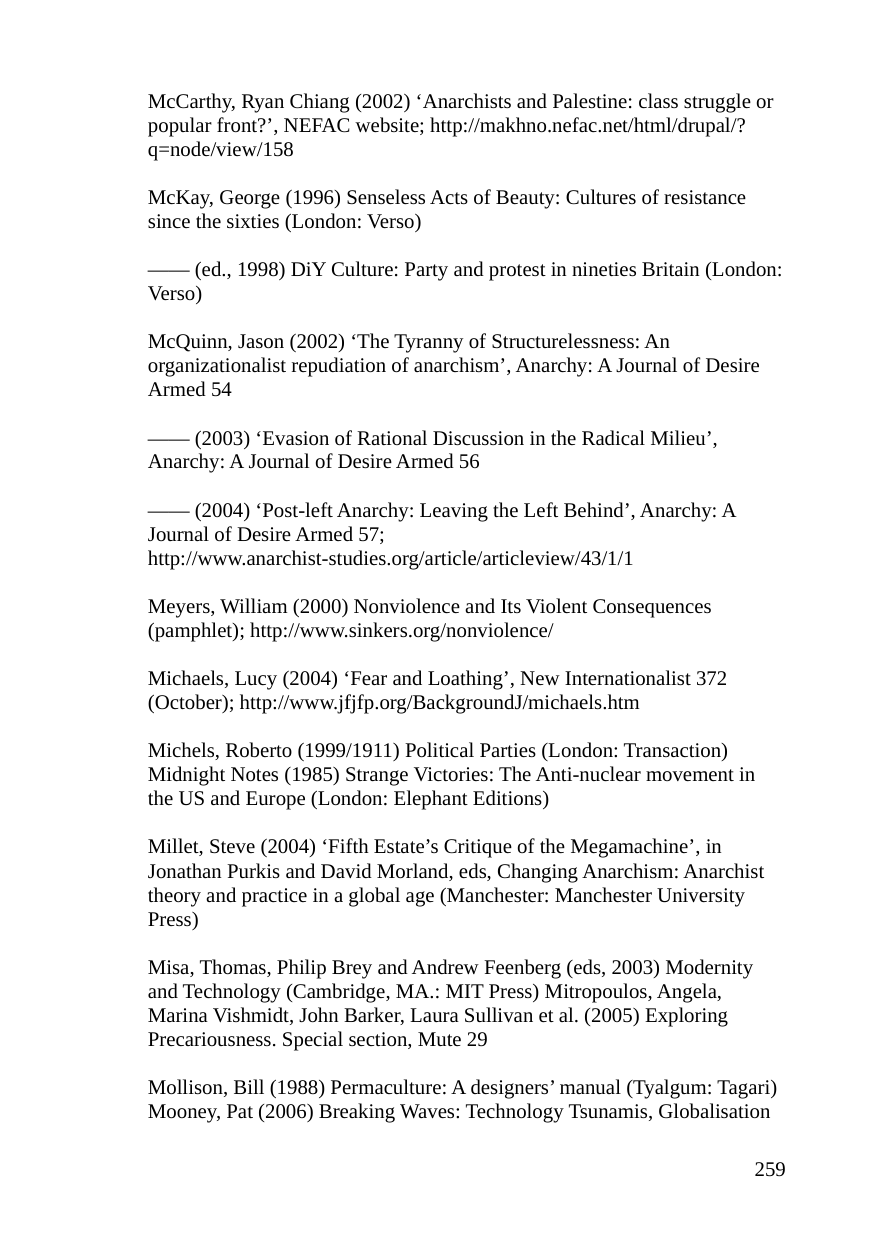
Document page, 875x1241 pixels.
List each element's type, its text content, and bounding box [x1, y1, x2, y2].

text McCarthy, Ryan Chiang (2002) ‘Anarchists and Palestine: class struggle or popular front?’, NEFAC website; http://makhno.nefac.net/html/drupal/?q=node/view/158 [148, 88, 786, 161]
text —— (2004) ‘Post-left Anarchy: Leaving the Left Behind’, Anarchy: A Journal of Desire Armed 57; http://www.anarchist-studies.org/article/articleview/43/1/1 [148, 498, 786, 570]
text Misa, Thomas, Philip Brey and Andrew Feenberg (eds, 2003) Modernity and Technology (Cambridge, MA.: MIT Press) Mitropoulos, Angela, Marina Vishmidt, John Barker, Laura Sullivan et al. (2005) Exploring Precariousness. Special section, Mute 29 [148, 955, 786, 1051]
text —— (ed., 1998) DiY Culture: Party and protest in nineties Britain (London: Verso) [148, 257, 786, 305]
text McKay, George (1996) Senseless Acts of Beauty: Cultures of resistance since the sixties (London: Verso) [148, 185, 786, 233]
text Mollison, Bill (1988) Permaculture: A designers’ manual (Tyalgum: Tagari) Mooney, Pat (2006) Breaking Waves: Technology Tsunamis, Globalisation [148, 1075, 786, 1123]
text Meyers, William (2000) Nonviolence and Its Violent Consequences (pamphlet); http://www.sinkers.org/nonviolence/ [148, 594, 786, 642]
text McQuinn, Jason (2002) ‘The Tyranny of Structurelessness: An organizationalist repudiation of anarchism’, Anarchy: A Journal of Desire Armed 54 [148, 329, 786, 401]
text —— (2003) ‘Evasion of Rational Discussion in the Radical Milieu’, Anarchy: A Journal of Desire Armed 56 [148, 425, 786, 473]
text Michels, Roberto (1999/1911) Political Parties (London: Transaction) Midnight Notes (1985) Strange Victories: The Anti-nuclear movement in the US and Europe (London: Elephant Editions) [148, 738, 786, 810]
text Millet, Steve (2004) ‘Fifth Estate’s Critique of the Megamachine’, in Jonathan Purkis and David Morland, eds, Changing Anarchism: Anarchist theory and practice in a global age (Manchester: Manchester University Press) [148, 834, 786, 931]
text Michaels, Lucy (2004) ‘Fear and Loathing’, New Internationalist 372 (October); http://www.jfjfp.org/BackgroundJ/michaels.htm [148, 666, 786, 714]
